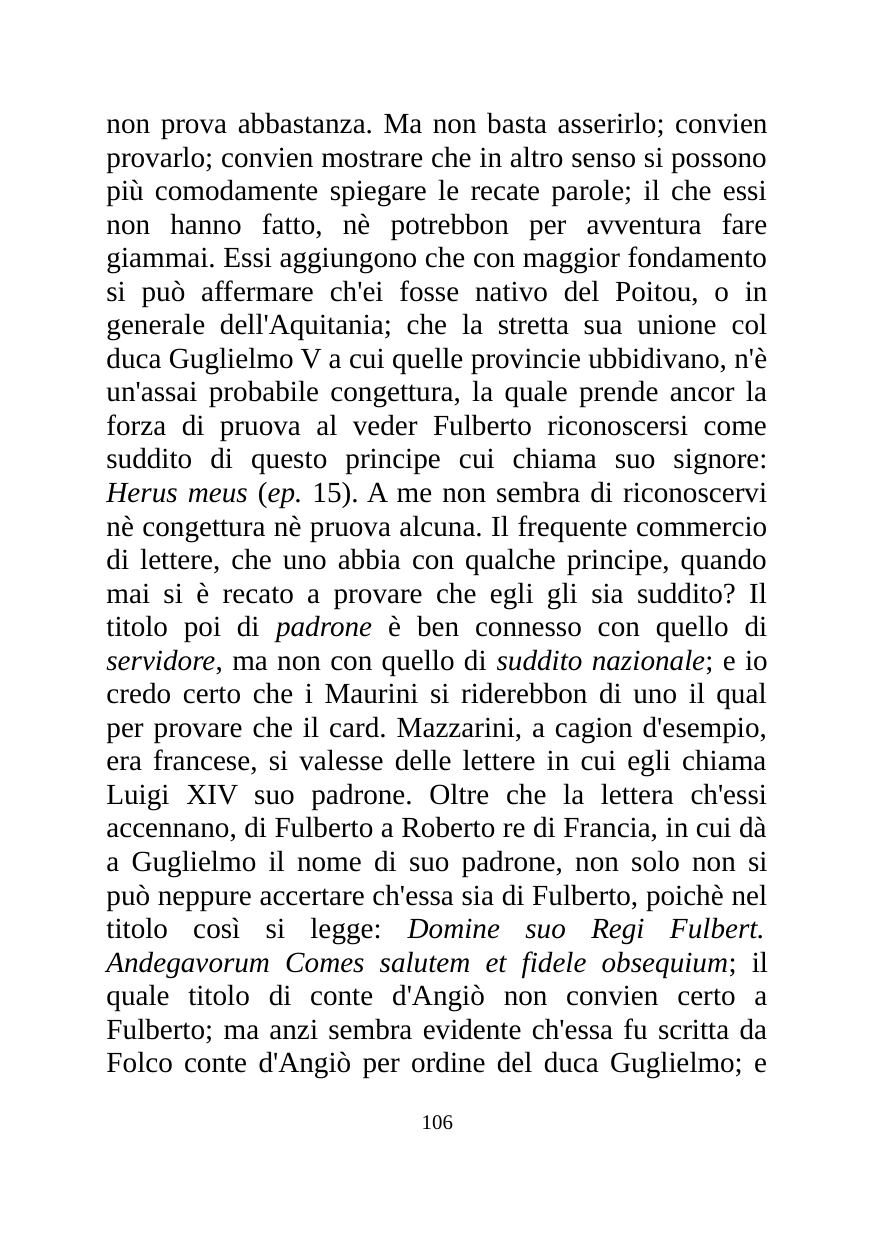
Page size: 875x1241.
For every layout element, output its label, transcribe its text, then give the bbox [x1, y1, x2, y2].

text non prova abbastanza. Ma non basta asserirlo; convien provarlo; convien mostrare che in altro senso si possono più comodamente spiegare le recate parole; il che essi non hanno fatto, nè potrebbon per avventura fare giammai. Essi aggiungono che con maggior fondamento si può affermare ch'ei fosse nativo del Poitou, o in generale dell'Aquitania; che la stretta sua unione col duca Guglielmo V a cui quelle provincie ubbidivano, n'è un'assai probabile congettura, la quale prende ancor la forza di pruova al veder Fulberto riconoscersi come suddito di questo principe cui chiama suo signore: Herus meus (ep. 15). A me non sembra di riconoscervi nè congettura nè pruova alcuna. Il frequente commercio di lettere, che uno abbia con qualche principe, quando mai si è recato a provare che egli gli sia suddito? Il titolo poi di padrone è ben connesso con quello di servidore, ma non con quello di suddito nazionale; e io credo certo che i Maurini si riderebbon di uno il qual per provare che il card. Mazzarini, a cagion d'esempio, era francese, si valesse delle lettere in cui egli chiama Luigi XIV suo padrone. Oltre che la lettera ch'essi accennano, di Fulberto a Roberto re di Francia, in cui dà a Guglielmo il nome di suo padrone, non solo non si può neppure accertare ch'essa sia di Fulberto, poichè nel titolo così si legge: Domine suo Regi Fulbert. Andegavorum Comes salutem et fidele obsequium; il quale titolo di conte d'Angiò non convien certo a Fulberto; ma anzi sembra evidente ch'essa fu scritta da Folco conte d'Angiò per ordine del duca Guglielmo; e [106, 106, 768, 1079]
